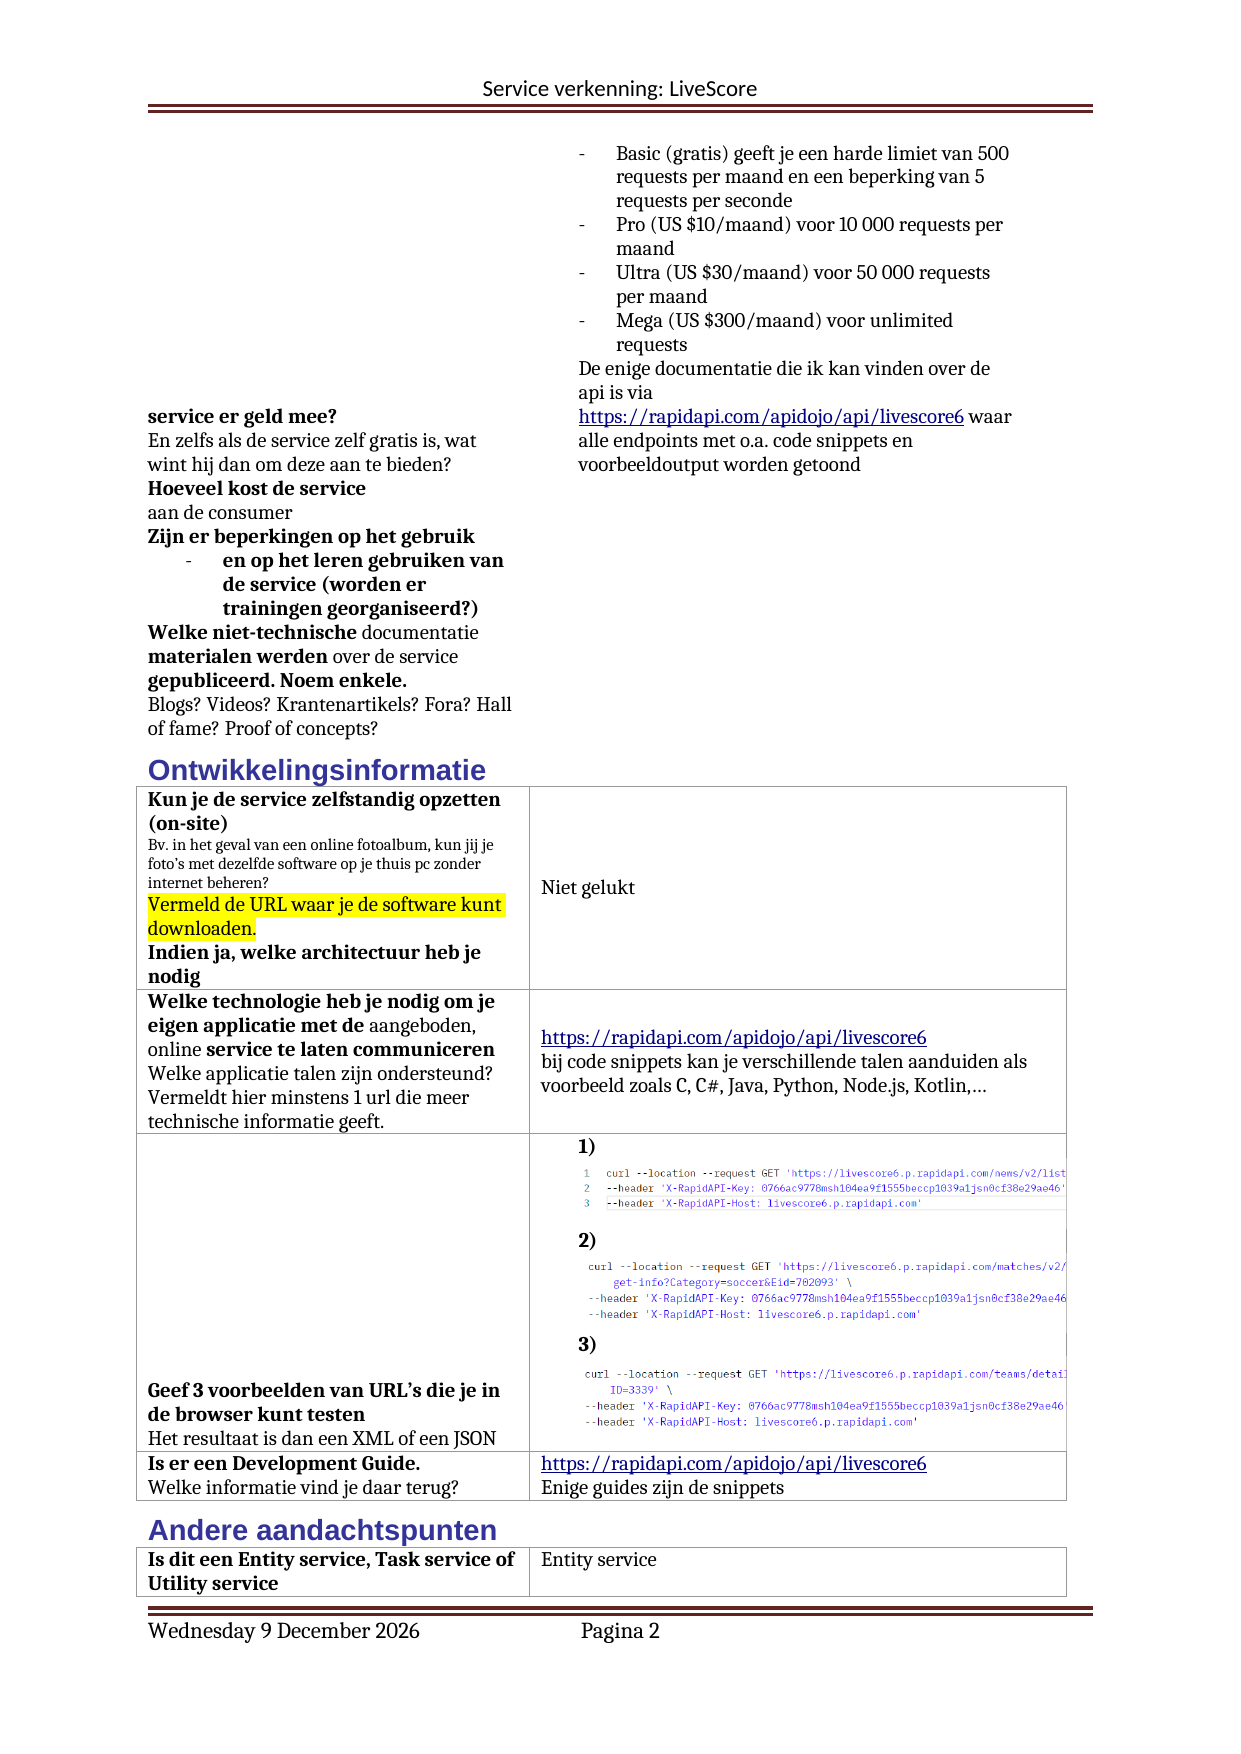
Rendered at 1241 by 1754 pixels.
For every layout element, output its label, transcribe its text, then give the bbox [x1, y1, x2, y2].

table_cell [530, 620, 1024, 740]
table_cell [1024, 141, 1066, 477]
table_cell Is er een Development Guide. Welke informatie vind je daar terug? [137, 1452, 529, 1499]
table_cell [530, 525, 1024, 620]
table_cell [1024, 477, 1066, 524]
table_cell Welke technologie heb je nodig om je eigen applicatie met de aangeboden, online service te laten communiceren Welke applicatie talen zijn ondersteund? Vermeldt hier minstens 1 url die meer technische informatie geeft. [137, 990, 529, 1133]
table_cell Zijn er beperkingen op het gebruik en op het leren gebruiken van de service (worden er trainingen georganiseerd?) [136, 525, 529, 620]
table_cell https://rapidapi.com/apidojo/api/livescore6 bij code snippets kan je verschillende talen aanduiden als voorbeeld zoals C, C#, Java, Python, Node.js, Kotlin,… [530, 990, 1066, 1133]
table_cell Ontwikkelingsinformatie [136, 740, 1066, 786]
table_cell [1024, 620, 1066, 740]
table_cell Welke niet-technische documentatie materialen werden over de service gepubliceerd. Noem enkele. Blogs? Videos? Krantenartikels? Fora? Hall of fame? Proof of concepts? [136, 620, 529, 740]
table_cell Kun je de service zelfstandig opzetten (on-site) Bv. in het geval van een online fotoalbum, kun jij je foto’s met dezelfde software op je thuis pc zonder internet beheren? Vermeld de URL waar je de software kunt downloaden. Indien ja, welke architectuur heb je nodig [137, 787, 529, 988]
table_cell https://rapidapi.com/apidojo/api/livescore6 Enige guides zijn de snippets [530, 1452, 1066, 1499]
table_cell Andere aandachtspunten [136, 1501, 1066, 1547]
table_cell [530, 1134, 1066, 1451]
table_cell Niet gelukt [530, 787, 1066, 988]
table_cell Entity service [530, 1548, 1066, 1596]
table_cell Basic (gratis) geeft je een harde limiet van 500 requests per maand en een beperking van 5 requests per seconde Pro (US $10/maand) voor 10 000 requests per maand Ultra (US $30/maand) voor 50 000 requests per maand Mega (US $300/maand) voor unlimited requests De enige documentatie die ik kan vinden over de api is via https://rapidapi.com/apidojo/api/livescore6 waar alle endpoints met o.a. code snippets en voorbeeldoutput worden getoond [530, 141, 1024, 477]
table_cell Hoeveel kost de service aan de consumer [136, 477, 529, 524]
table_cell [1024, 525, 1066, 620]
table_cell Is dit een Entity service, Task service of Utility service [137, 1548, 529, 1596]
table_cell service er geld mee? En zelfs als de service zelf gratis is, wat wint hij dan om deze aan te bieden? [136, 141, 529, 477]
table_cell [530, 477, 1024, 524]
table_cell Geef 3 voorbeelden van URL’s die je in de browser kunt testen Het resultaat is dan een XML of een JSON [137, 1134, 529, 1451]
